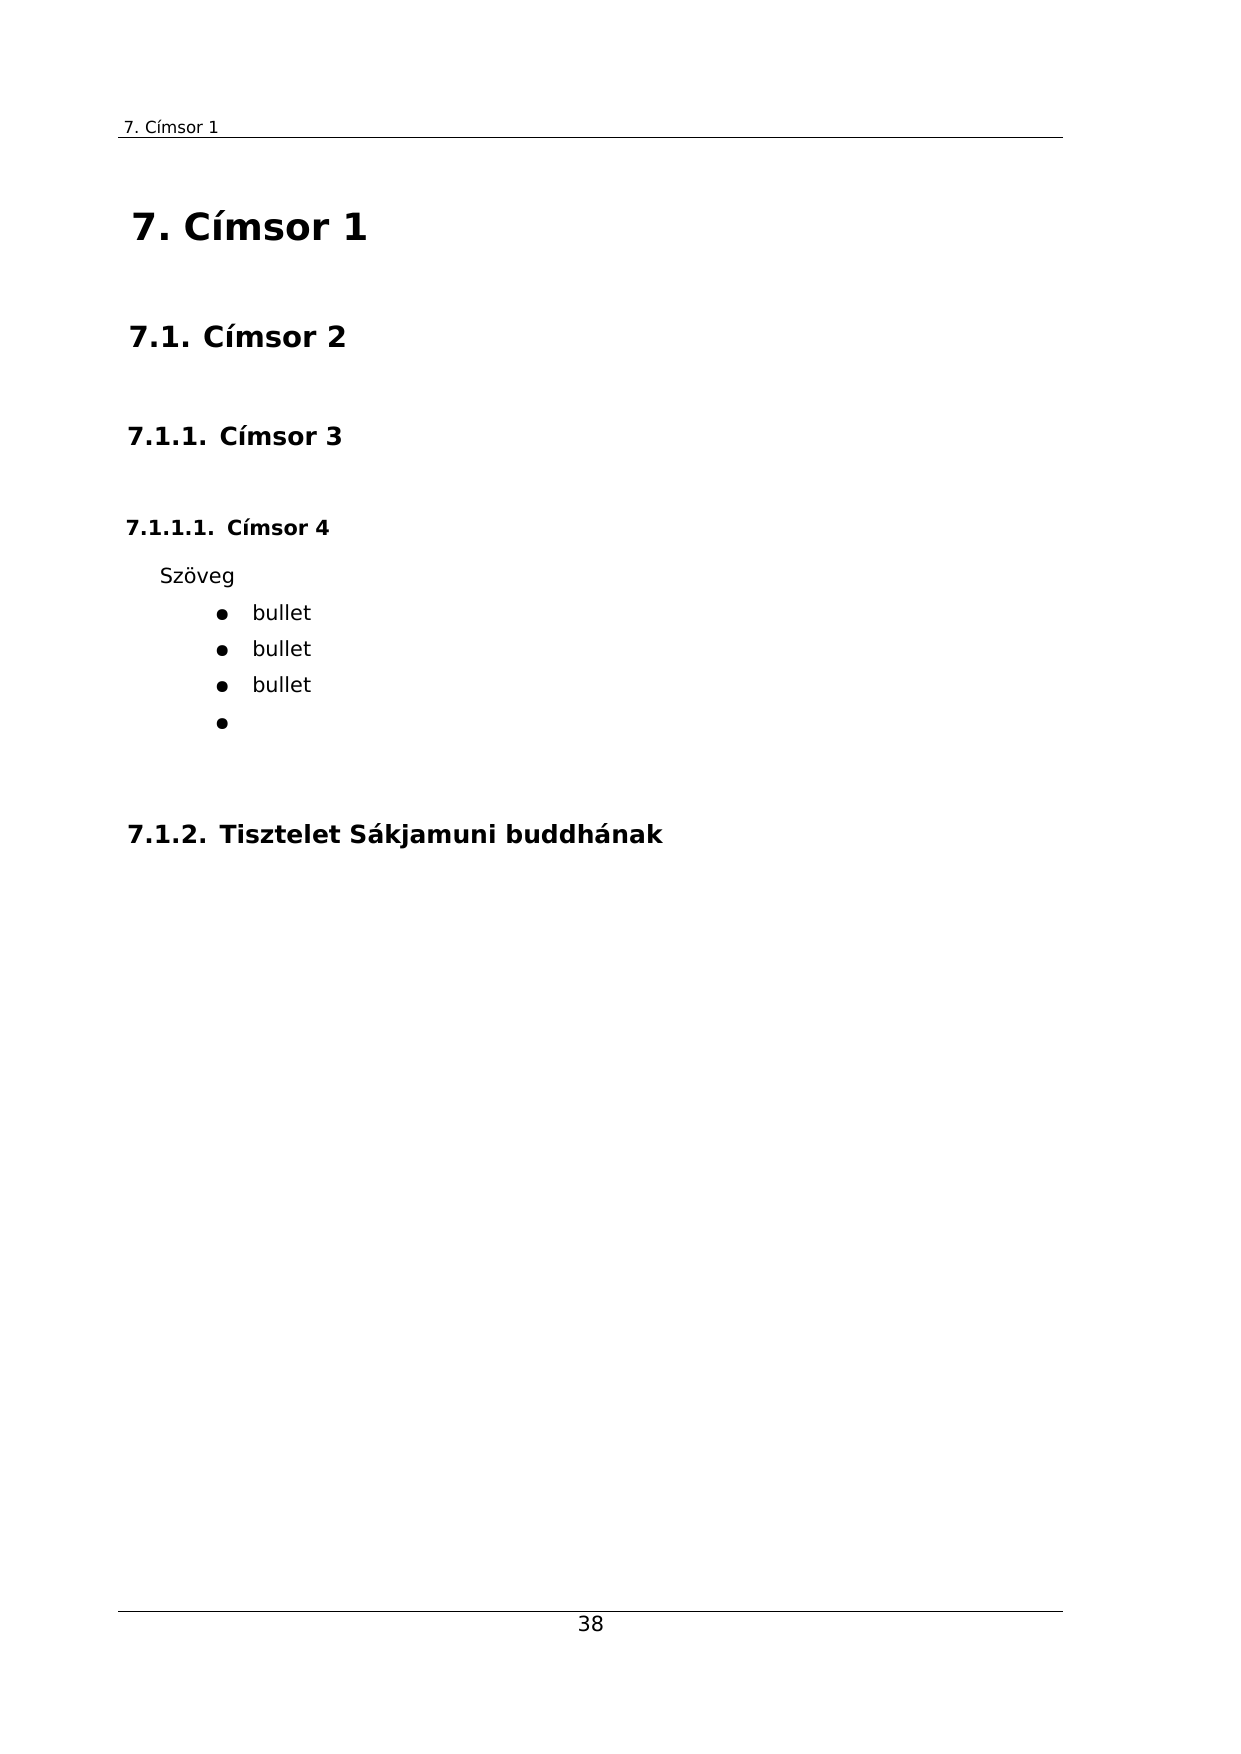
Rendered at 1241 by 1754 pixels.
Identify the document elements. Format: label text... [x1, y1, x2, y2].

subtitle Címsor 3 [118, 422, 1063, 451]
list bullet [214, 673, 1063, 698]
list bullet [214, 637, 1063, 661]
subtitle Tisztelet Sákjamuni buddhának [118, 820, 1063, 849]
text Szöveg [118, 564, 1063, 589]
subtitle Címsor 2 [118, 321, 1063, 355]
list bullet [214, 601, 1063, 625]
subtitle Címsor 4 [118, 516, 1063, 540]
subtitle Címsor 1 [118, 205, 1063, 249]
